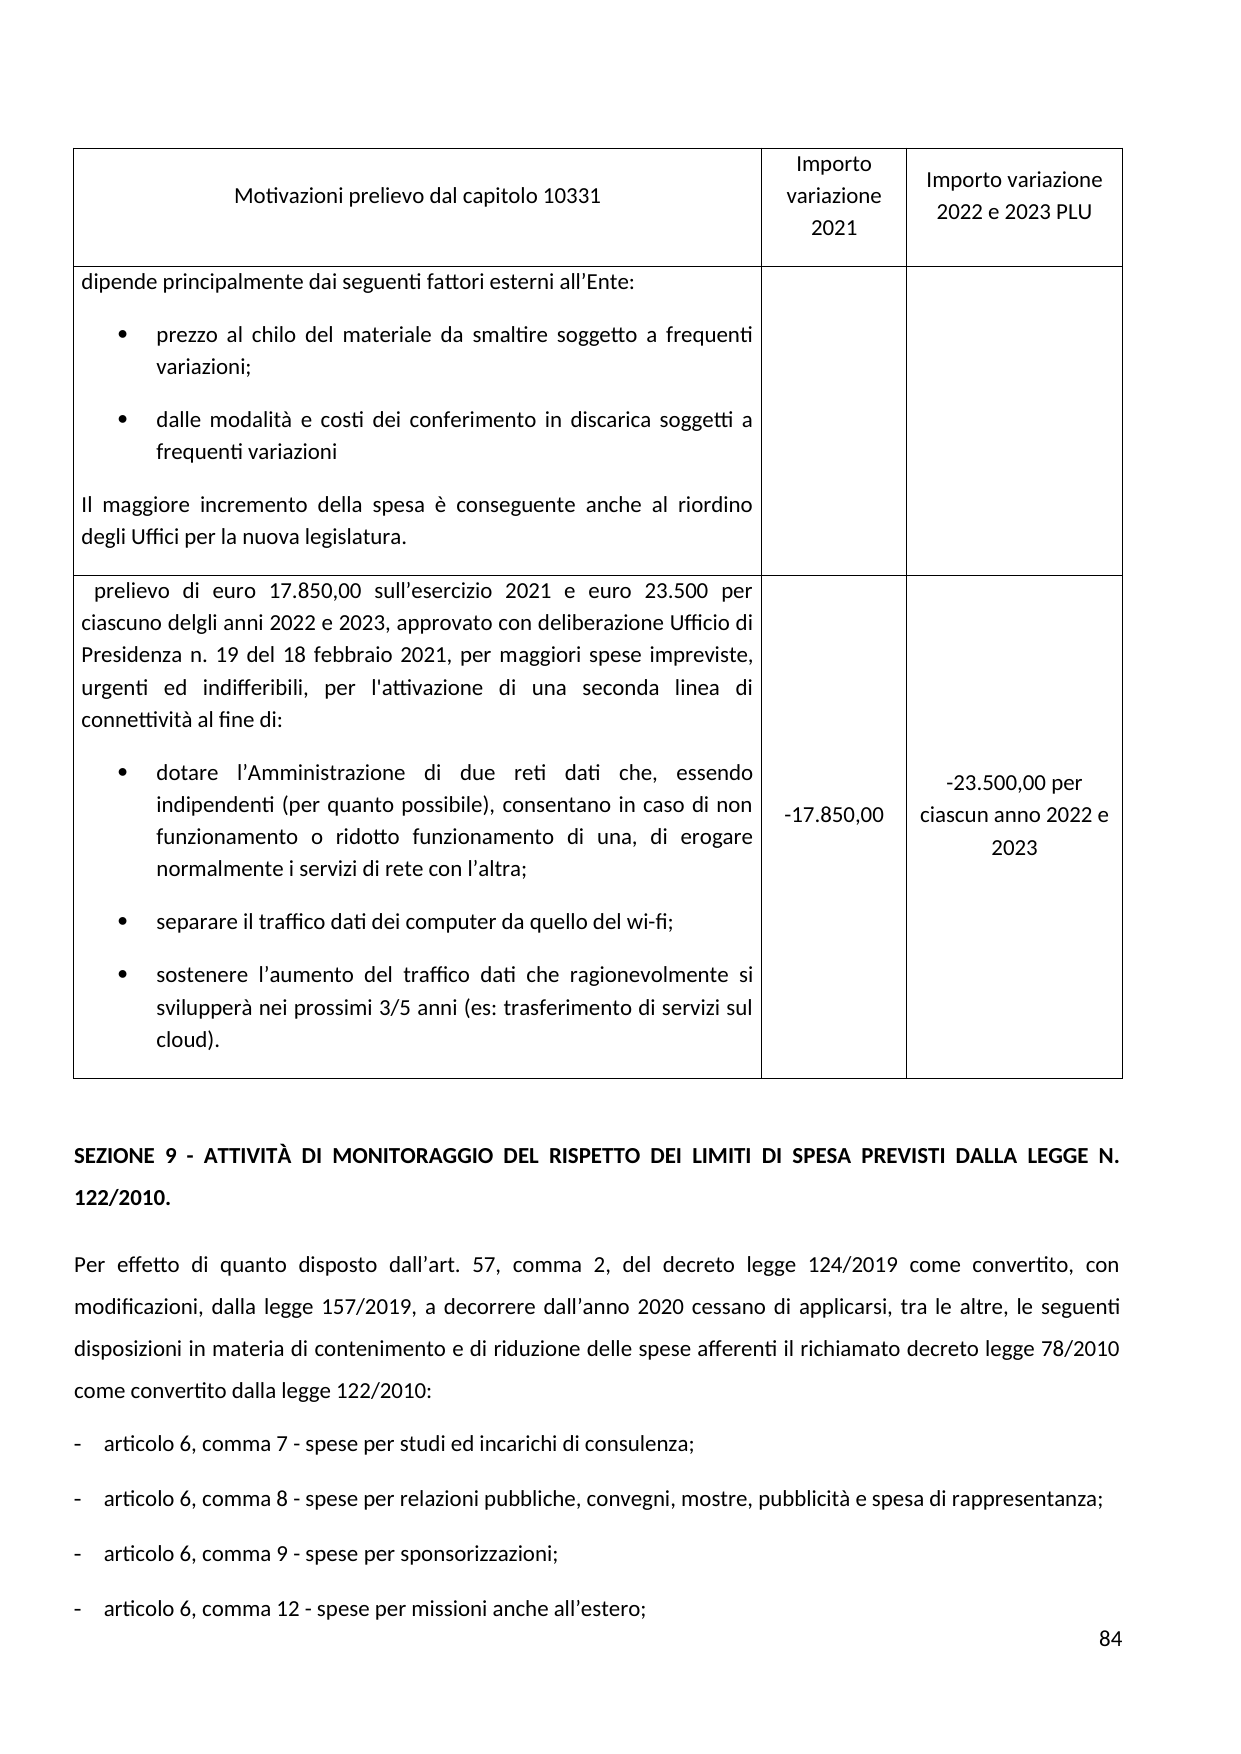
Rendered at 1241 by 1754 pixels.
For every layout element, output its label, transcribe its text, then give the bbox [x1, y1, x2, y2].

table_cell prelievo di euro 17.850,00 sull’esercizio 2021 e euro 23.500 per ciascuno delgli anni 2022 e 2023, approvato con deliberazione Ufficio di Presidenza n. 19 del 18 febbraio 2021, per maggiori spese impreviste, urgenti ed indifferibili, per l'attivazione di una seconda linea di connettività al fine di: dotare l’Amministrazione di due reti dati che, essendo indipendenti (per quanto possibile), consentano in caso di non funzionamento o ridotto funzionamento di una, di erogare normalmente i servizi di rete con l’altra; separare il traffico dati dei computer da quello del wi-fi; sostenere l’aumento del traffico dati che ragionevolmente si svilupperà nei prossimi 3/5 anni (es: trasferimento di servizi sul cloud). [74, 576, 761, 1078]
list articolo 6, comma 8 - spese per relazioni pubbliche, convegni, mostre, pubblicità e spesa di rappresentanza; [74, 1482, 1122, 1513]
table_cell -23.500,00 per ciascun anno 2022 e 2023 [907, 576, 1122, 1078]
text Per effetto di quanto disposto dall’art. 57, comma 2, del decreto legge 124/2019 come convertito, con modificazioni, dalla legge 157/2019, a decorrere dall’anno 2020 cessano di applicarsi, tra le altre, le seguenti disposizioni in materia di contenimento e di riduzione delle spese afferenti il richiamato decreto legge 78/2010 come convertito dalla legge 122/2010: [74, 1250, 1122, 1404]
table_header Importo variazione 2021 [762, 149, 906, 266]
list articolo 6, comma 12 - spese per missioni anche all’estero; [74, 1592, 1122, 1623]
table_cell [762, 267, 906, 575]
text SEZIONE 9 - ATTIVITÀ DI MONITORAGGIO DEL RISPETTO DEI LIMITI DI SPESA PREVISTI DALLA LEGGE N. 122/2010. [74, 1141, 1122, 1211]
table_cell dipende principalmente dai seguenti fattori esterni all’Ente: prezzo al chilo del materiale da smaltire soggetto a frequenti variazioni; dalle modalità e costi dei conferimento in discarica soggetti a frequenti variazioni Il maggiore incremento della spesa è conseguente anche al riordino degli Uffici per la nuova legislatura. [74, 267, 761, 575]
list articolo 6, comma 9 - spese per sponsorizzazioni; [74, 1537, 1122, 1568]
table_cell [907, 267, 1122, 575]
table_header Importo variazione 2022 e 2023 PLU [907, 149, 1122, 266]
table_header Motivazioni prelievo dal capitolo 10331 [74, 149, 761, 266]
table_cell -17.850,00 [762, 576, 906, 1078]
list articolo 6, comma 7 - spese per studi ed incarichi di consulenza; [74, 1427, 1122, 1458]
